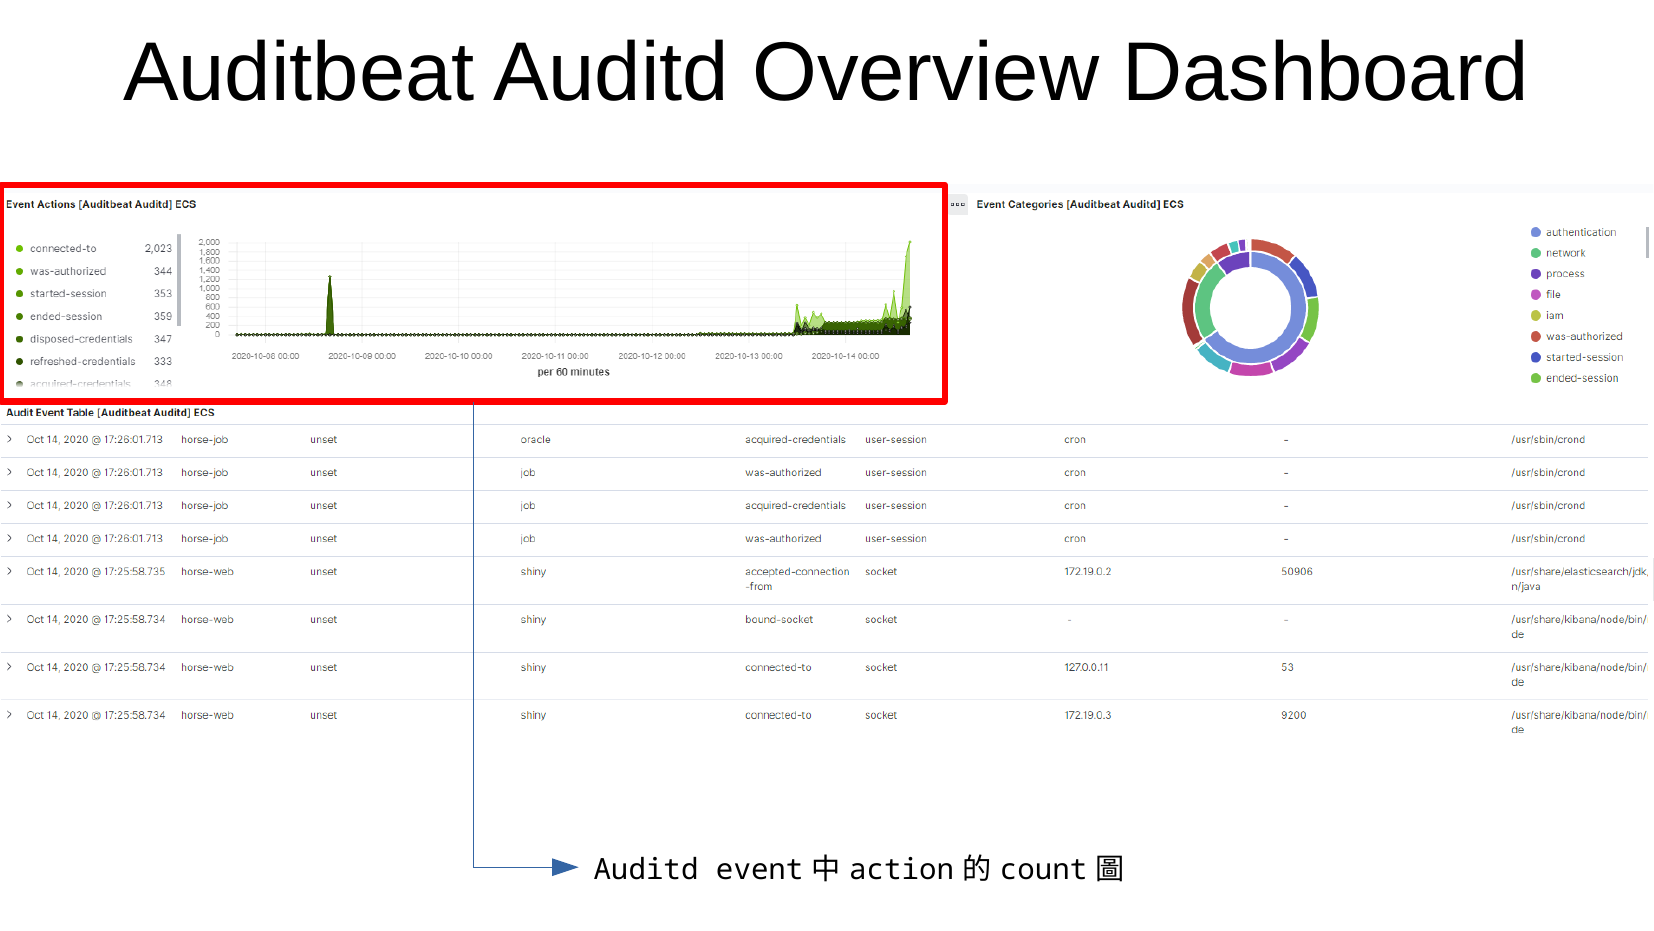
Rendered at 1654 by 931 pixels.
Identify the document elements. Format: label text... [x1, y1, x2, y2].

picture [1, 405, 473, 746]
text_box Auditbeat Auditd Overview Dashboard [47, 17, 1607, 184]
picture [474, 184, 1654, 746]
text_box Auditd event中action的count圖 [578, 838, 1140, 888]
picture [4, 188, 942, 398]
